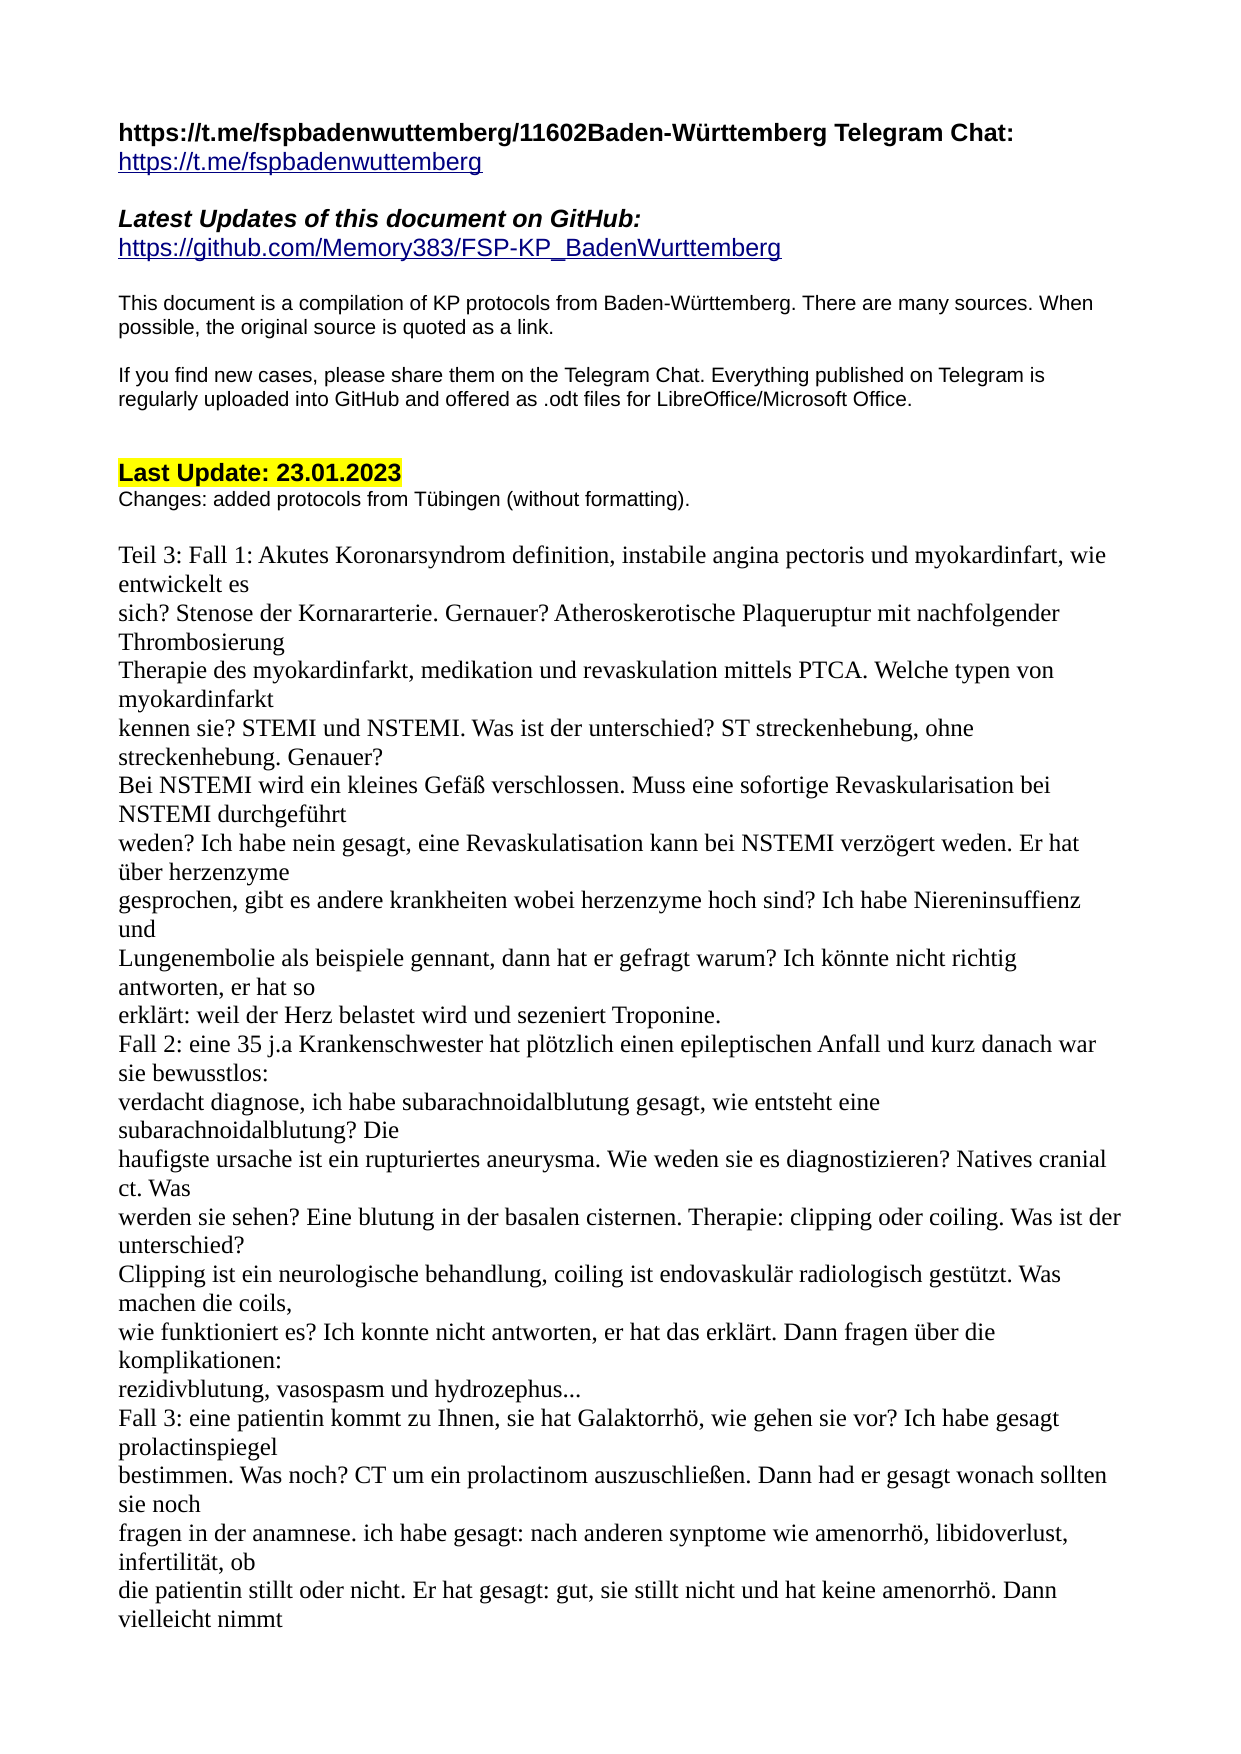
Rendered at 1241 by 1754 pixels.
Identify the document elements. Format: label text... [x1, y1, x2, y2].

text weden? Ich habe nein gesagt, eine Revaskulatisation kann bei NSTEMI verzögert weden. Er hat über herzenzyme [118, 828, 1122, 886]
text die patientin stillt oder nicht. Er hat gesagt: gut, sie stillt nicht und hat keine amenorrhö. Dann vielleicht nimmt [118, 1576, 1122, 1633]
text wie funktioniert es? Ich konnte nicht antworten, er hat das erklärt. Dann fragen über die komplikationen: [118, 1317, 1122, 1374]
text Clipping ist ein neurologische behandlung, coiling ist endovaskulär radiologisch gestützt. Was machen die coils, [118, 1259, 1122, 1317]
text Therapie des myokardinfarkt, medikation und revaskulation mittels PTCA. Welche typen von myokardinfarkt [118, 656, 1122, 713]
text rezidivblutung, vasospasm und hydrozephus... [118, 1374, 1122, 1403]
text Lungenembolie als beispiele gennant, dann hat er gefragt warum? Ich könnte nicht richtig antworten, er hat so [118, 943, 1122, 1001]
text fragen in der anamnese. ich habe gesagt: nach anderen synptome wie amenorrhö, libidoverlust, infertilität, ob [118, 1518, 1122, 1576]
text Fall 3: eine patientin kommt zu Ihnen, sie hat Galaktorrhö, wie gehen sie vor? Ich habe gesagt prolactinspiegel [118, 1403, 1122, 1461]
text gesprochen, gibt es andere krankheiten wobei herzenzyme hoch sind? Ich habe Niereninsuffienz und [118, 886, 1122, 943]
text kennen sie? STEMI und NSTEMI. Was ist der unterschied? ST streckenhebung, ohne streckenhebung. Genauer? [118, 713, 1122, 771]
text haufigste ursache ist ein rupturiertes aneurysma. Wie weden sie es diagnostizieren? Natives cranial ct. Was [118, 1144, 1122, 1202]
text sich? Stenose der Kornararterie. Gernauer? Atheroskerotische Plaqueruptur mit nachfolgender Thrombosierung [118, 598, 1122, 656]
text bestimmen. Was noch? CT um ein prolactinom auszuschließen. Dann had er gesagt wonach sollten sie noch [118, 1461, 1122, 1518]
text Teil 3: Fall 1: Akutes Koronarsyndrom definition, instabile angina pectoris und myokardinfart, wie entwickelt es [118, 541, 1122, 598]
text erklärt: weil der Herz belastet wird und sezeniert Troponine. [118, 1001, 1122, 1029]
text Bei NSTEMI wird ein kleines Gefäß verschlossen. Muss eine sofortige Revaskularisation bei NSTEMI durchgeführt [118, 771, 1122, 828]
text verdacht diagnose, ich habe subarachnoidalblutung gesagt, wie entsteht eine subarachnoidalblutung? Die [118, 1087, 1122, 1144]
text werden sie sehen? Eine blutung in der basalen cisternen. Therapie: clipping oder coiling. Was ist der unterschied? [118, 1202, 1122, 1259]
text Fall 2: eine 35 j.a Krankenschwester hat plötzlich einen epileptischen Anfall und kurz danach war sie bewusstlos: [118, 1029, 1122, 1087]
